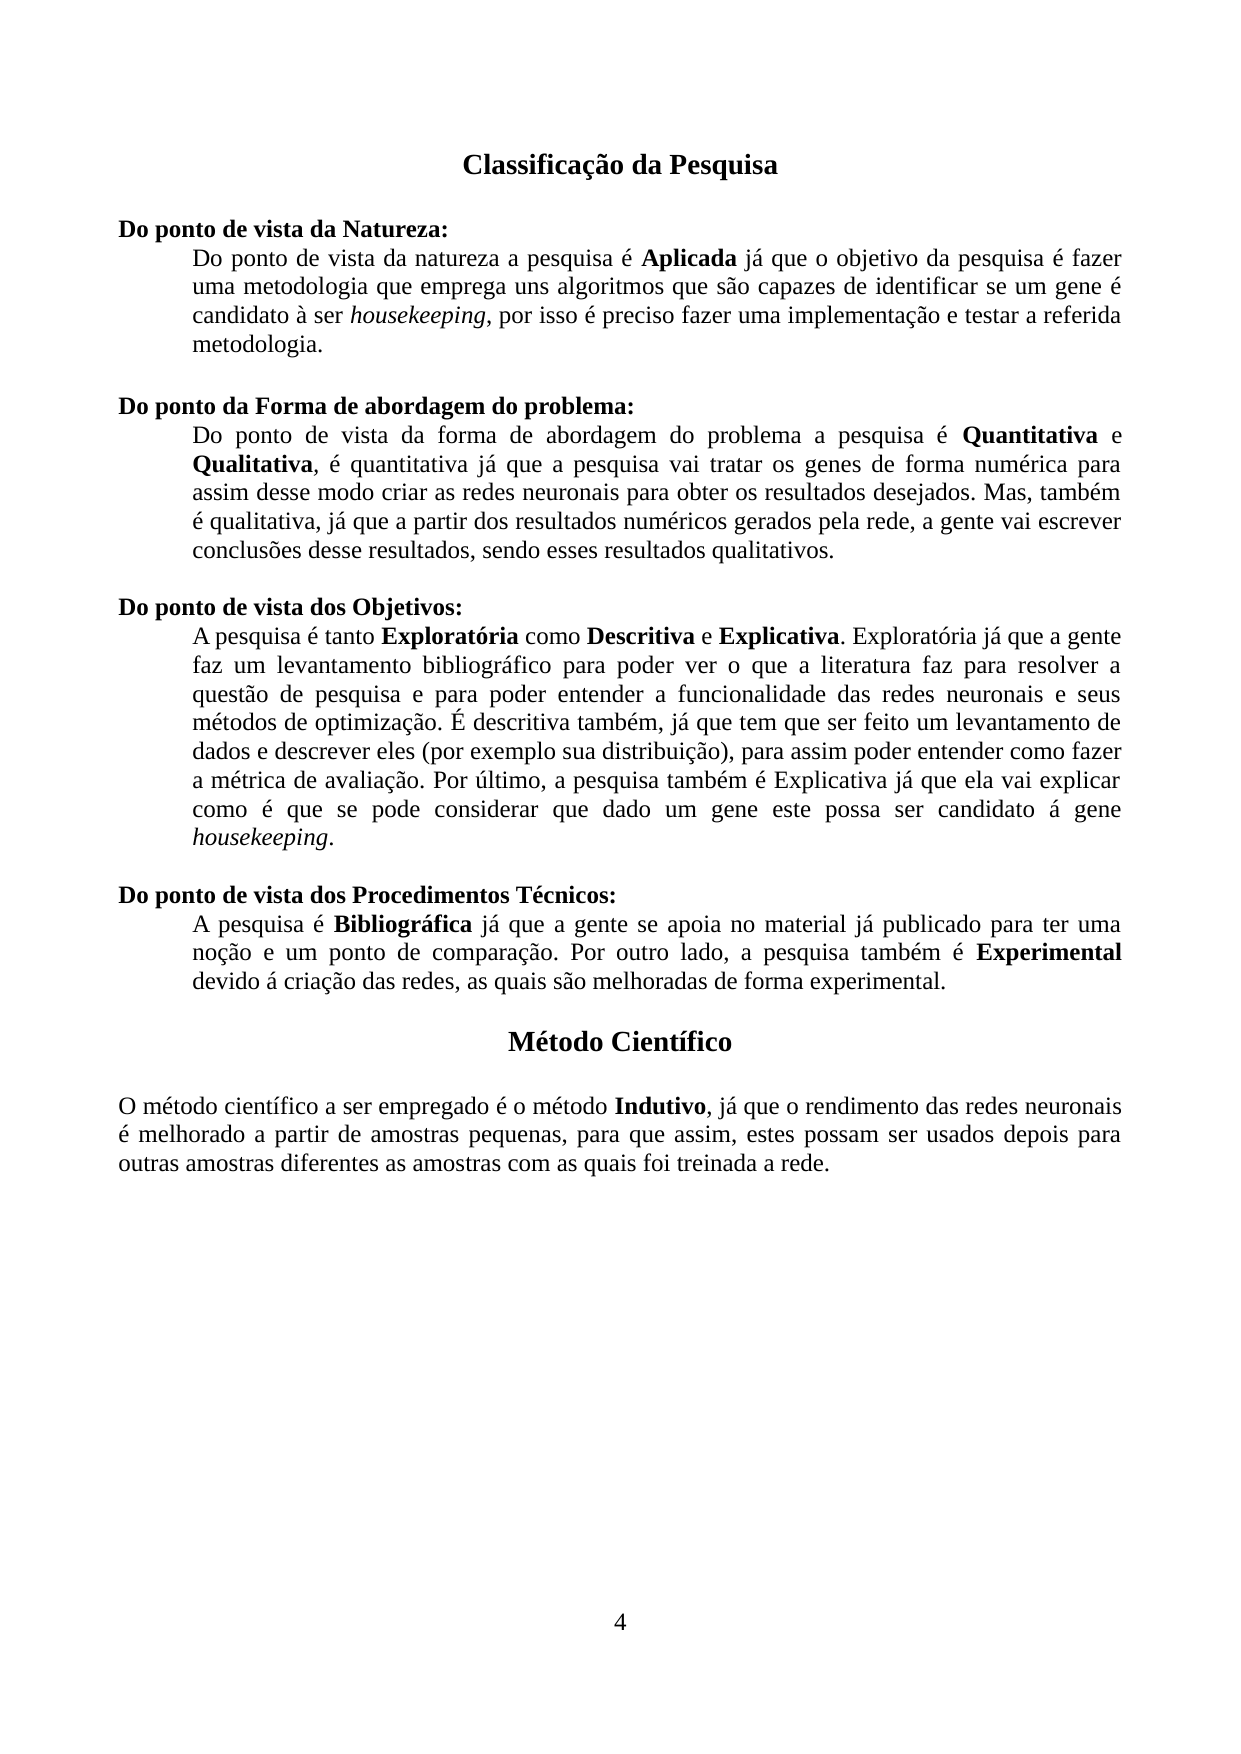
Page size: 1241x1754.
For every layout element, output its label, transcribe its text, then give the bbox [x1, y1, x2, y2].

text Do ponto de vista dos Objetivos: [118, 592, 1122, 621]
text Do ponto de vista da forma de abordagem do problema a pesquisa é Quantitativa e Qualitativa, é quantitativa já que a pesquisa vai tratar os genes de forma numérica para assim desse modo criar as redes neuronais para obter os resultados desejados. Mas, também é qualitativa, já que a partir dos resultados numéricos gerados pela rede, a gente vai escrever conclusões desse resultados, sendo esses resultados qualitativos. [192, 420, 1122, 564]
text O método científico a ser empregado é o método Indutivo, já que o rendimento das redes neuronais é melhorado a partir de amostras pequenas, para que assim, estes possam ser usados depois para outras amostras diferentes as amostras com as quais foi treinada a rede. [118, 1091, 1122, 1177]
text A pesquisa é Bibliográfica já que a gente se apoia no material já publicado para ter uma noção e um ponto de comparação. Por outro lado, a pesquisa também é Experimental devido á criação das redes, as quais são melhoradas de forma experimental. [192, 909, 1122, 995]
text Do ponto de vista da Natureza: [118, 214, 1122, 243]
text Classificação da Pesquisa [118, 147, 1122, 180]
text Do ponto da Forma de abordagem do problema: [118, 391, 1122, 420]
text Do ponto de vista dos Procedimentos Técnicos: [118, 880, 1122, 909]
text A pesquisa é tanto Exploratória como Descritiva e Explicativa. Exploratória já que a gente faz um levantamento bibliográfico para poder ver o que a literatura faz para resolver a questão de pesquisa e para poder entender a funcionalidade das redes neuronais e seus métodos de optimização. É descritiva também, já que tem que ser feito um levantamento de dados e descrever eles (por exemplo sua distribuição), para assim poder entender como fazer a métrica de avaliação. Por último, a pesquisa também é Explicativa já que ela vai explicar como é que se pode considerar que dado um gene este possa ser candidato á gene housekeeping. [192, 621, 1122, 851]
text Do ponto de vista da natureza a pesquisa é Aplicada já que o objetivo da pesquisa é fazer uma metodologia que emprega uns algoritmos que são capazes de identificar se um gene é candidato à ser housekeeping, por isso é preciso fazer uma implementação e testar a referida metodologia. [192, 243, 1122, 358]
text Método Científico [118, 1024, 1122, 1057]
